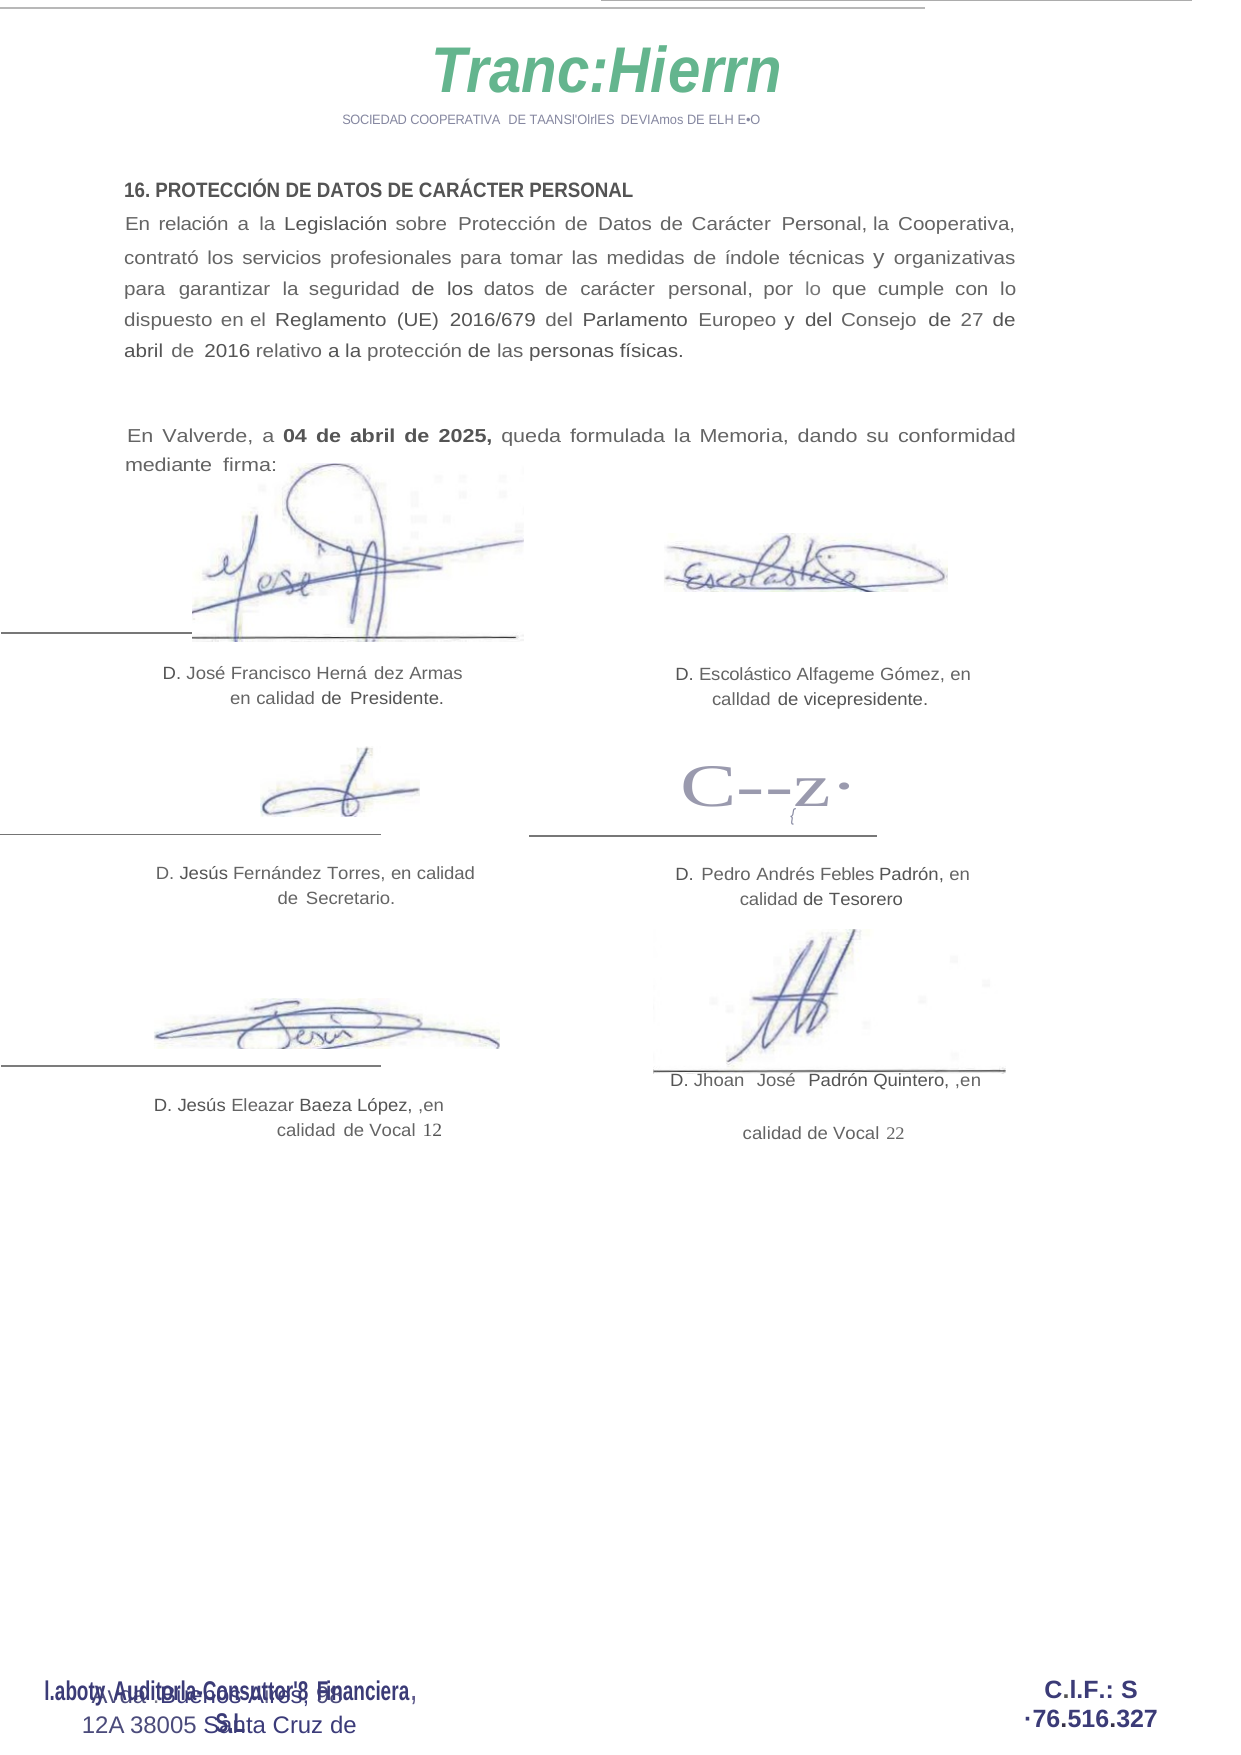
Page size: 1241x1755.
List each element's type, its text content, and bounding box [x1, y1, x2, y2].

text l.aboty Auditorla-Consuttor'8 Financiera, S.L [28, 1675, 432, 1738]
text C.l.F.: S ·76.516.327 [979, 1675, 1202, 1733]
text D. Pedro Andrés Febles Padrón, en calidad de Tesorero [675, 864, 1022, 909]
text D. Jesús Fernández Torres, en calidad de Secretario. [156, 863, 491, 908]
text SOCIEDAD COOPERATIVA DE TAANSl'OlrlES DEVIAmos DE ELH E•O [342, 112, 1203, 127]
text D. Jesús Eleazar Baeza López, ,en calidad de Vocal 12 [153, 1094, 496, 1140]
text { [790, 808, 795, 825]
text En relación a la Legislación sobre Protección de Datos de Carácter Personal, la Cooperativa, contrató los servicios profesionales para tomar las medidas de índole técnicas y organizativas para garantizar la seguridad de los datos de carácter personal, por lo que cumple con lo dispuesto en el Reglamento (UE) 2016/679 del Parlamento Europeo y del Consejo de 27 de abril de 2016 relativo a la protección de las personas físicas. [124, 212, 1016, 362]
text En Valverde, a 04 de abril de 2025, queda formulada la Memoria, dando su conformidad mediante firma: [125, 425, 1016, 475]
text Tranc:Hierrn [16, 32, 1203, 106]
text C--z· [680, 749, 1203, 819]
text 16. PROTECCIÓN DE DATOS DE CARÁCTER PERSONAL [124, 178, 1203, 202]
text D. José Francisco Herná dez Armas en calidad de Presidente. [162, 662, 483, 708]
text D. Escolástico Alfageme Gómez, en calldad de vicepresidente. [675, 664, 1022, 709]
text calidad de Vocal 22 [742, 1122, 1203, 1143]
